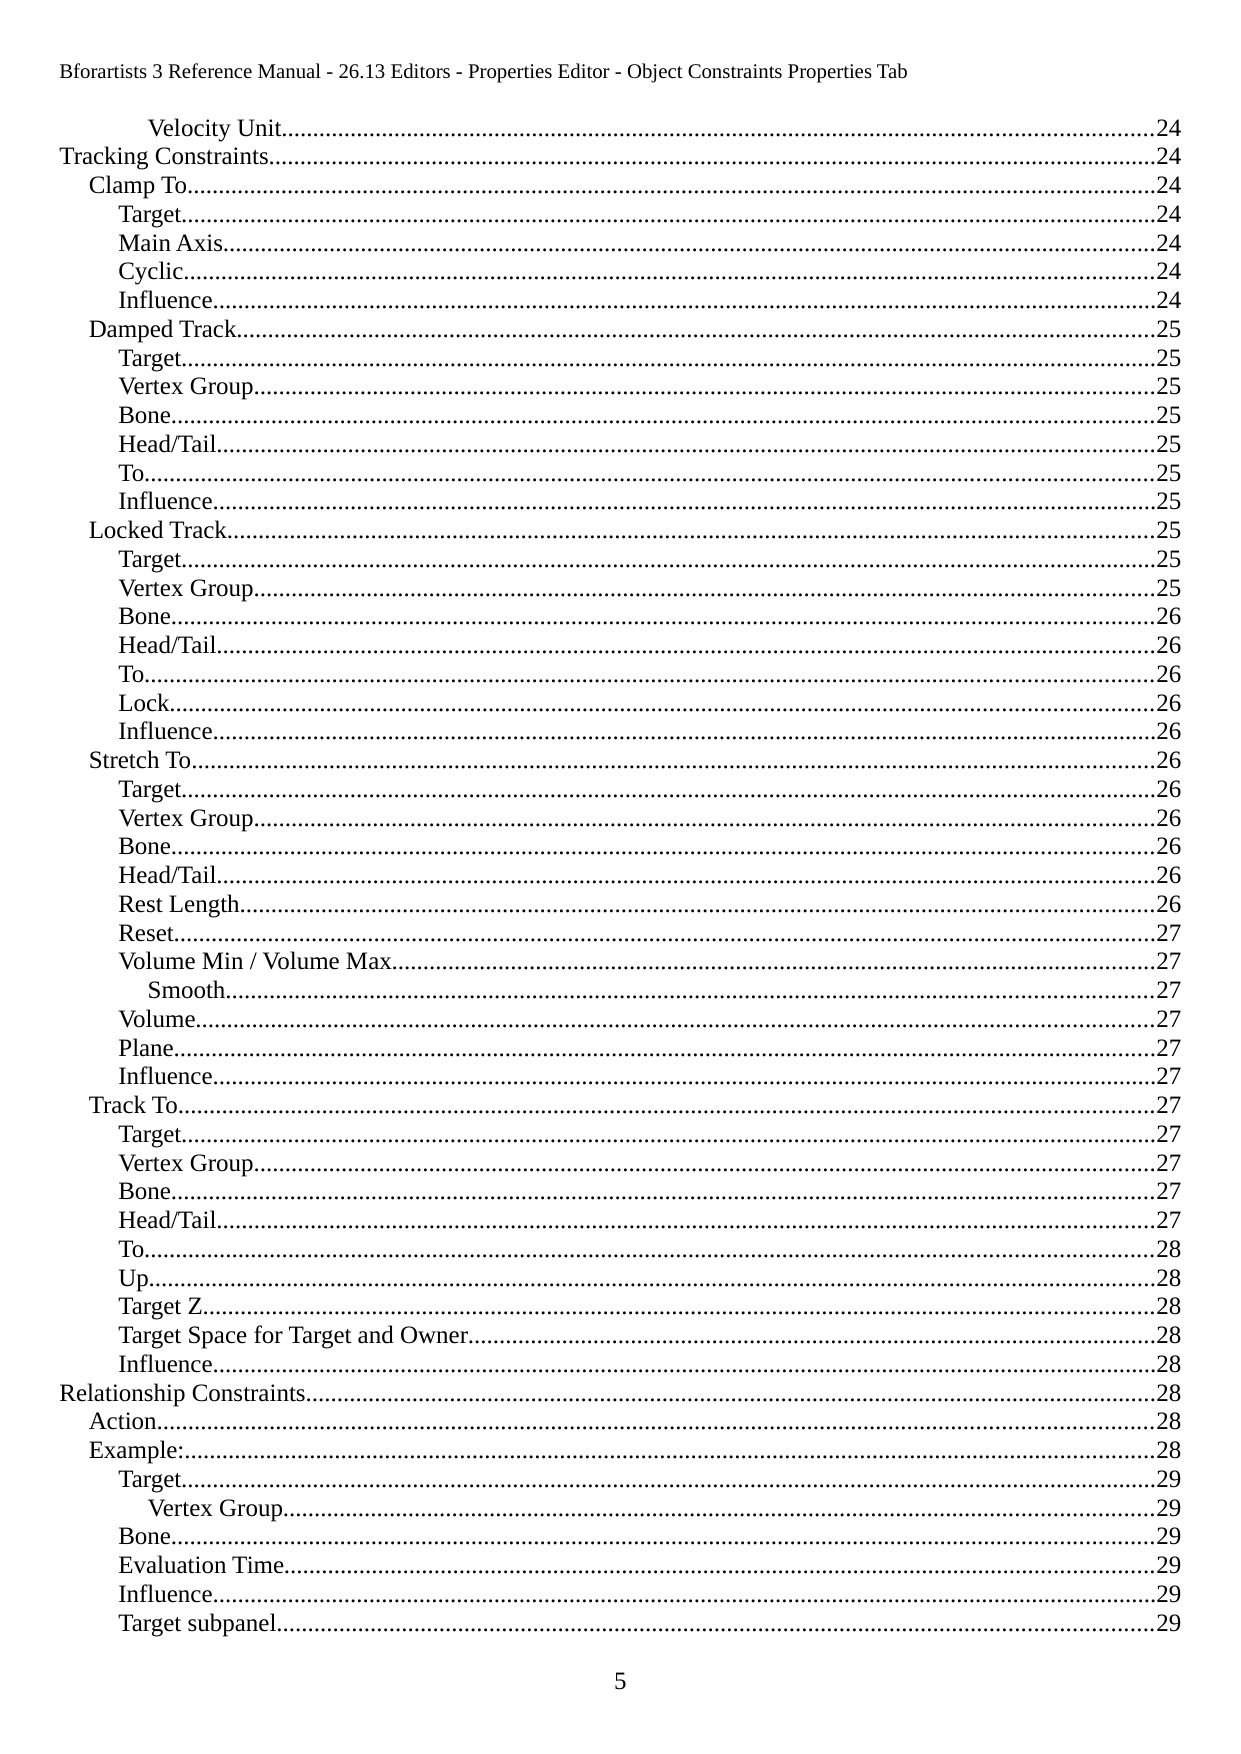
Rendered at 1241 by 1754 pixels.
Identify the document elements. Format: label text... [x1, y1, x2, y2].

text Up 28 [118, 1263, 1181, 1291]
text Lock 26 [118, 688, 1181, 716]
text Bone 25 [118, 400, 1181, 429]
text Head/Tail 25 [118, 429, 1181, 458]
text Example: 28 [88, 1435, 1181, 1464]
text Vertex Group 29 [147, 1493, 1181, 1521]
text Influence 24 [118, 285, 1181, 314]
text Rest Length 26 [118, 889, 1181, 918]
text Plane 27 [118, 1033, 1181, 1061]
text Volume 27 [118, 1004, 1181, 1033]
text Influence 29 [118, 1579, 1181, 1608]
text Damped Track 25 [88, 314, 1181, 343]
text Bone 29 [118, 1521, 1181, 1550]
text Target 27 [118, 1119, 1181, 1148]
text Stretch To 26 [88, 745, 1181, 774]
text Influence 27 [118, 1061, 1181, 1090]
text Cyclic 24 [118, 256, 1181, 285]
text Clamp To 24 [88, 170, 1181, 199]
text Influence 25 [118, 486, 1181, 515]
text Velocity Unit 24 [147, 113, 1181, 141]
text Vertex Group 25 [118, 371, 1181, 400]
text Reset 27 [118, 918, 1181, 946]
text Vertex Group 25 [118, 573, 1181, 601]
text Head/Tail 27 [118, 1205, 1181, 1234]
text Locked Track 25 [88, 515, 1181, 544]
text Smooth 27 [147, 975, 1181, 1004]
text Volume Min / Volume Max 27 [118, 946, 1181, 975]
text Bone 26 [118, 831, 1181, 860]
text Vertex Group 26 [118, 803, 1181, 831]
text To 26 [118, 659, 1181, 688]
text Influence 26 [118, 716, 1181, 745]
text Target 24 [118, 199, 1181, 228]
text Target 25 [118, 544, 1181, 573]
text Evaluation Time 29 [118, 1550, 1181, 1579]
text Bone 27 [118, 1176, 1181, 1205]
text Target Space for Target and Owner 28 [118, 1320, 1181, 1349]
text Target Z 28 [118, 1291, 1181, 1320]
text Target 29 [118, 1464, 1181, 1493]
text To 25 [118, 458, 1181, 486]
text Head/Tail 26 [118, 860, 1181, 889]
text Main Axis 24 [118, 228, 1181, 256]
text Target 25 [118, 343, 1181, 371]
text Relationship Constraints 28 [59, 1378, 1181, 1406]
text Bone 26 [118, 601, 1181, 630]
text To 28 [118, 1234, 1181, 1263]
text Target subpanel 29 [118, 1608, 1181, 1636]
text Influence 28 [118, 1349, 1181, 1378]
text Action 28 [88, 1406, 1181, 1435]
text Vertex Group 27 [118, 1148, 1181, 1176]
text Tracking Constraints 24 [59, 141, 1181, 170]
text Track To 27 [88, 1090, 1181, 1119]
text Head/Tail 26 [118, 630, 1181, 659]
text Target 26 [118, 774, 1181, 803]
